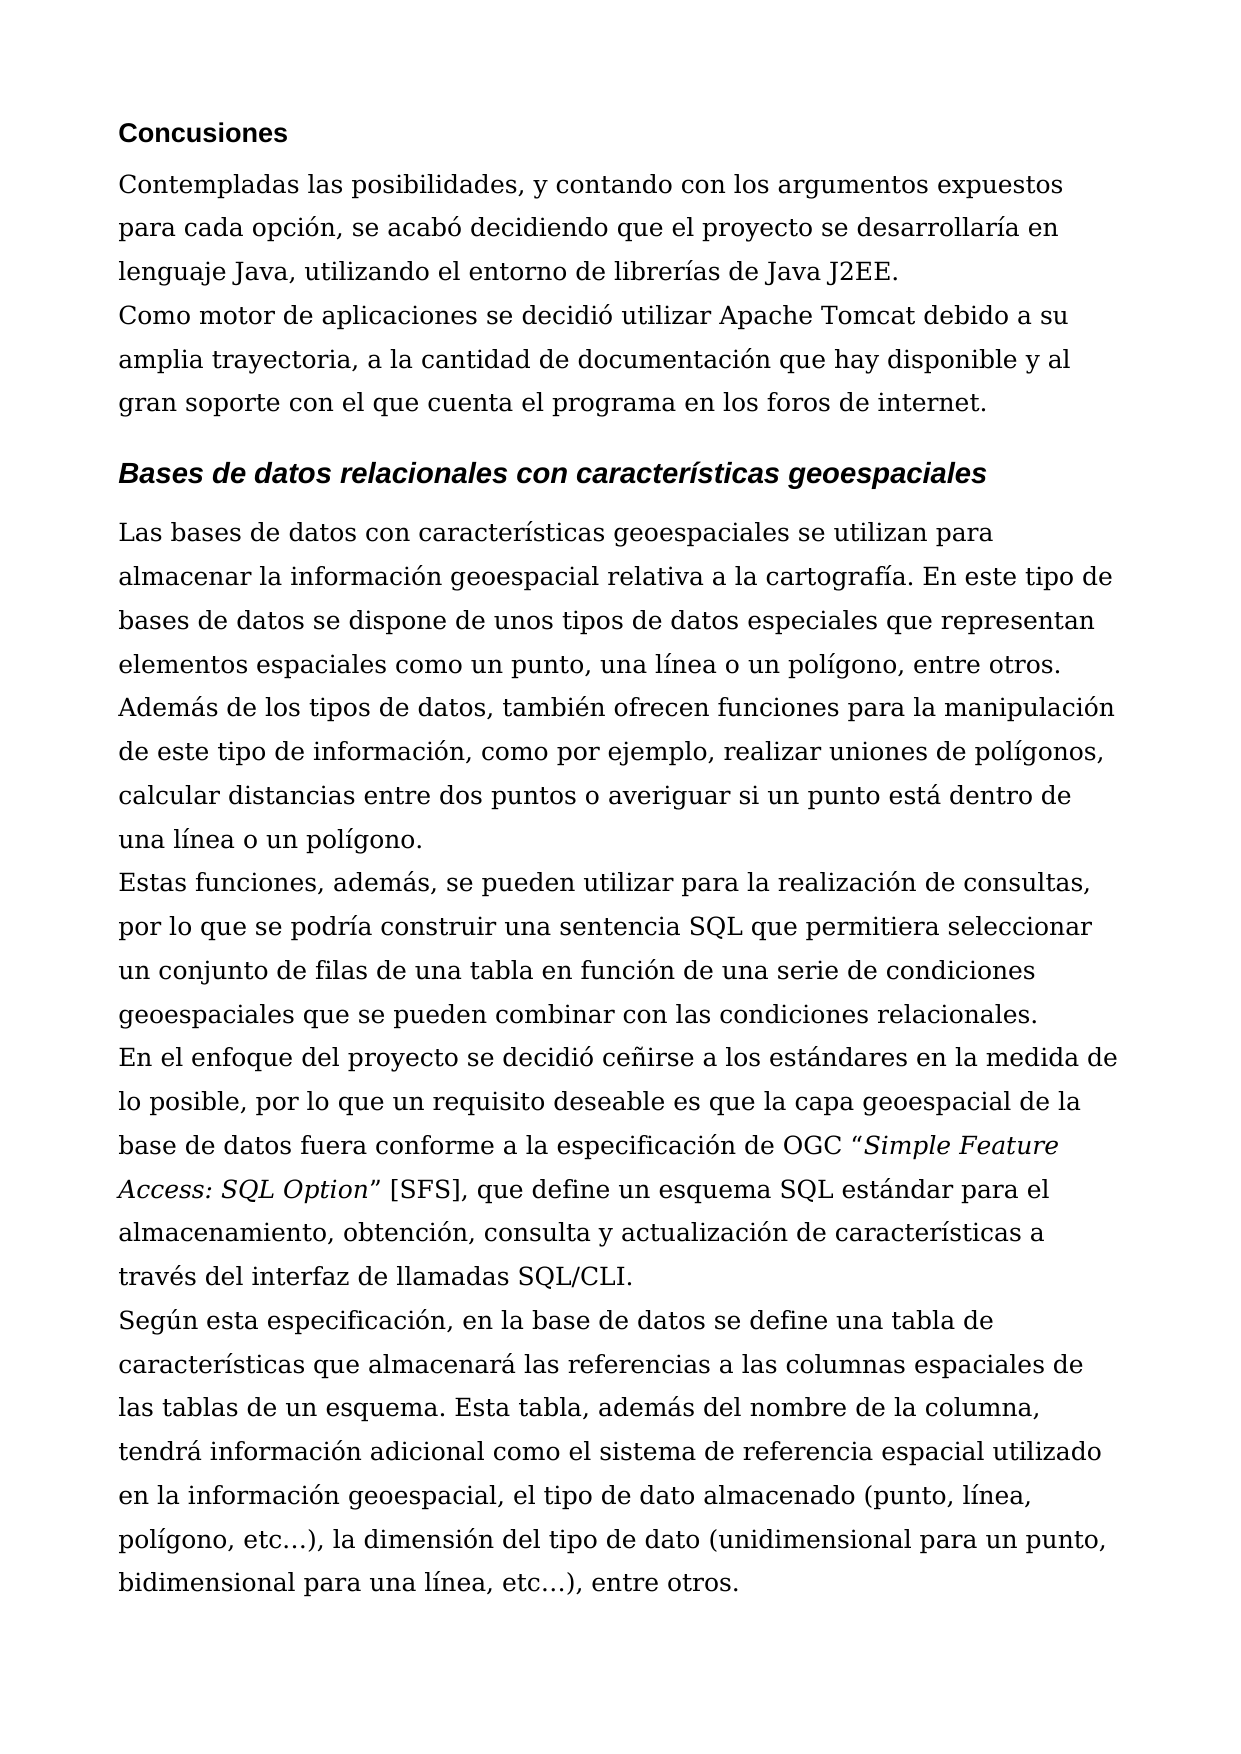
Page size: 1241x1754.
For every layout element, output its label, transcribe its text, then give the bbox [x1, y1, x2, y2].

text En el enfoque del proyecto se decidió ceñirse a los estándares en la medida de lo posible, por lo que un requisito deseable es que la capa geoespacial de la base de datos fuera conforme a la especificación de OGC “Simple Feature Access: SQL Option” [SFS], que define un esquema SQL estándar para el almacenamiento, obtención, consulta y actualización de características a través del interfaz de llamadas SQL/CLI. [118, 1044, 1122, 1292]
text Las bases de datos con características geoespaciales se utilizan para almacenar la información geoespacial relativa a la cartografía. En este tipo de bases de datos se dispone de unos tipos de datos especiales que representan elementos espaciales como un punto, una línea o un polígono, entre otros. [118, 519, 1122, 679]
text Contempladas las posibilidades, y contando con los argumentos expuestos para cada opción, se acabó decidiendo que el proyecto se desarrollaría en lenguaje Java, utilizando el entorno de librerías de Java J2EE. [118, 170, 1122, 286]
text Además de los tipos de datos, también ofrecen funciones para la manipulación de este tipo de información, como por ejemplo, realizar uniones de polígonos, calcular distancias entre dos puntos o averiguar si un punto está dentro de una línea o un polígono. [118, 694, 1122, 854]
text Estas funciones, además, se pueden utilizar para la realización de consultas, por lo que se podría construir una sentencia SQL que permitiera seleccionar un conjunto de filas de una tabla en función de una serie de condiciones geoespaciales que se pueden combinar con las condiciones relacionales. [118, 869, 1122, 1029]
text Como motor de aplicaciones se decidió utilizar Apache Tomcat debido a su amplia trayectoria, a la cantidad de documentación que hay disponible y al gran soporte con el que cuenta el programa en los foros de internet. [118, 301, 1122, 418]
subtitle Concusiones [118, 118, 1122, 148]
subtitle Bases de datos relacionales con características geoespaciales [118, 457, 1122, 490]
text Según esta especificación, en la base de datos se define una tabla de características que almacenará las referencias a las columnas espaciales de las tablas de un esquema. Esta tabla, además del nombre de la columna, tendrá información adicional como el sistema de referencia espacial utilizado en la información geoespacial, el tipo de dato almacenado (punto, línea, polígono, etc…), la dimensión del tipo de dato (unidimensional para un punto, bidimensional para una línea, etc…), entre otros. [118, 1306, 1122, 1598]
